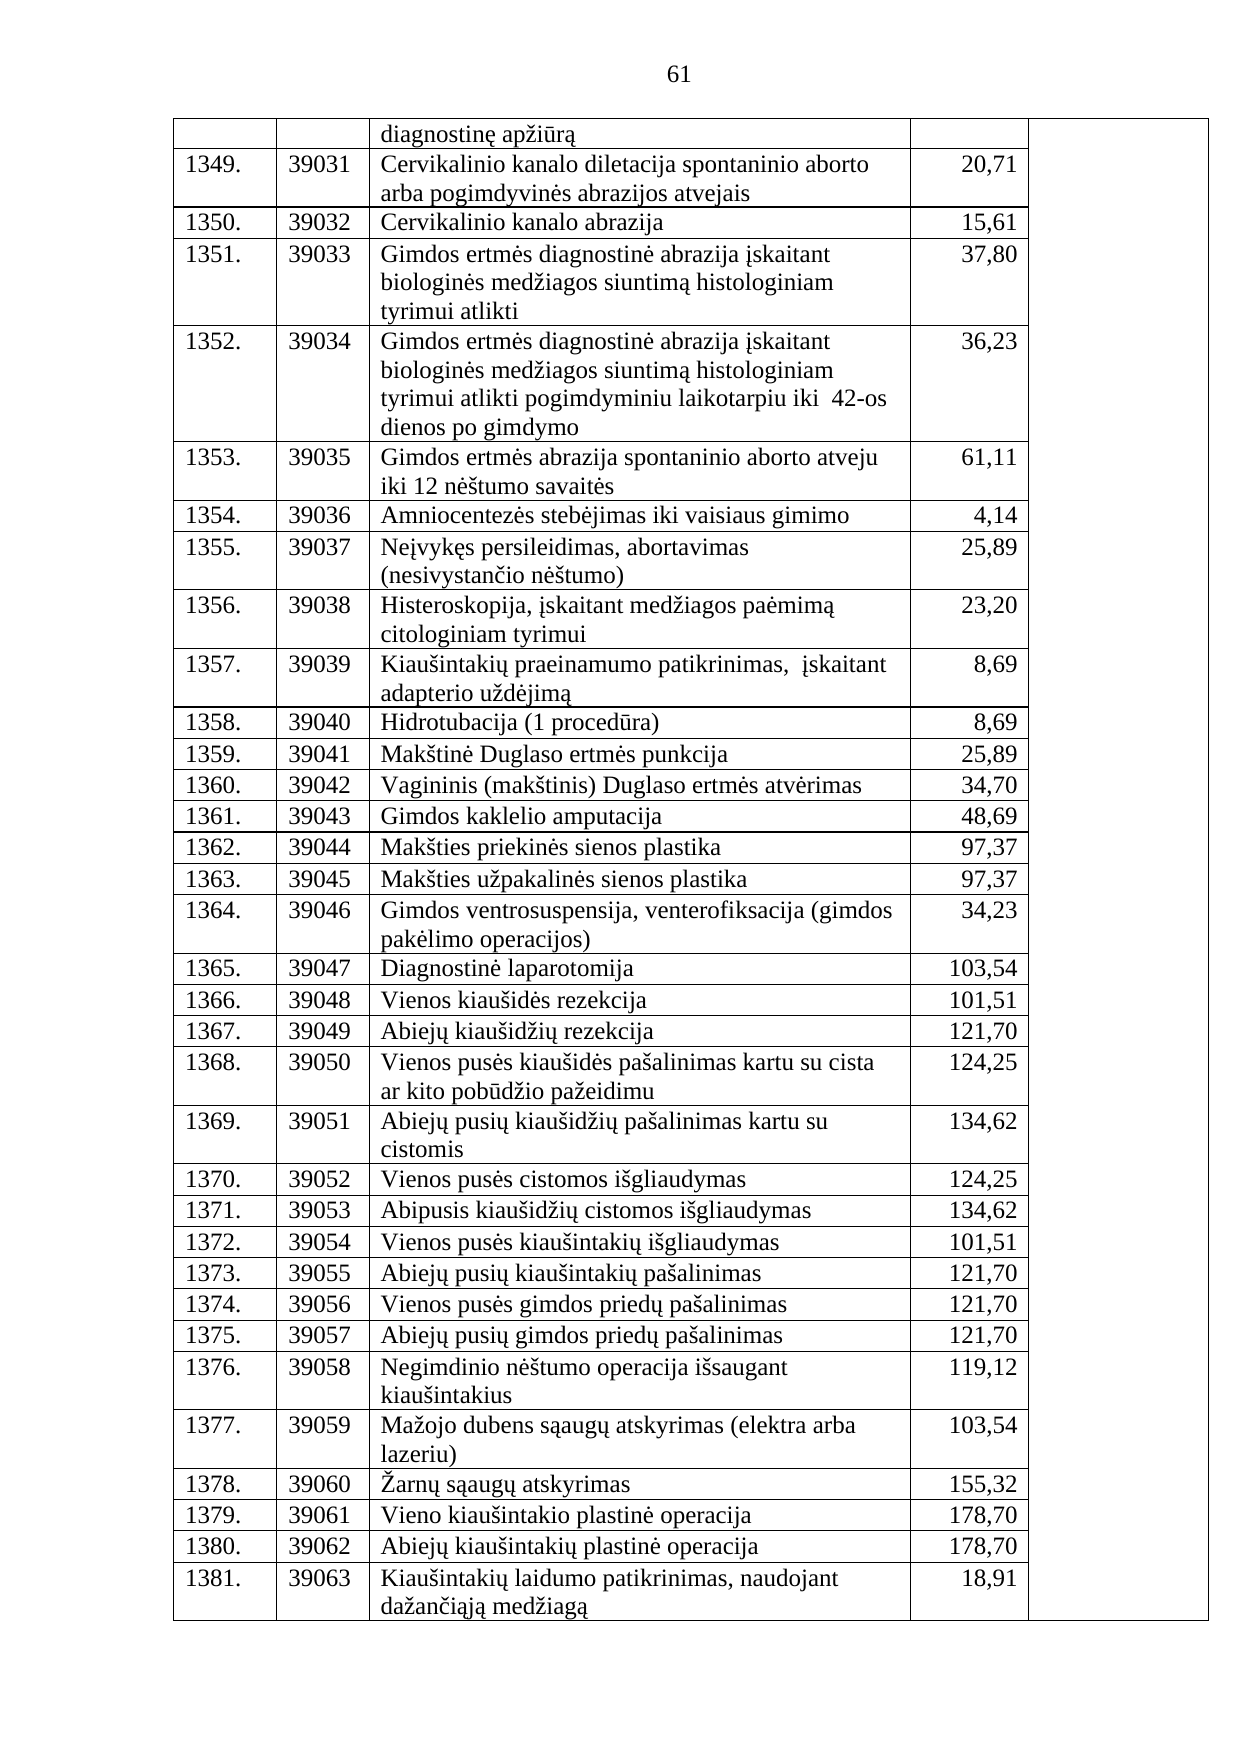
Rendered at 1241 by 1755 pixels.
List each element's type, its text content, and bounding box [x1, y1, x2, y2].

table_cell Kiaušintakių praeinamumo patikrinimas, įskaitant adapterio uždėjimą [370, 649, 910, 706]
table_cell [277, 119, 369, 148]
table_cell 134,62 [911, 1196, 1028, 1226]
table_cell 1380. [174, 1531, 276, 1562]
table_cell 1360. [174, 770, 276, 800]
table_cell Gimdos kaklelio amputacija [370, 801, 910, 831]
table_cell Vienos pusės kiaušintakių išgliaudymas [370, 1227, 910, 1257]
table_cell [1209, 738, 1222, 769]
table_cell 39057 [277, 1321, 369, 1351]
table_cell [1209, 206, 1222, 238]
table_cell 103,54 [911, 954, 1028, 984]
table_cell [1209, 1015, 1222, 1046]
table_cell Žarnų sąaugų atskyrimas [370, 1469, 910, 1499]
table_cell 39045 [277, 864, 369, 894]
table_cell 1361. [174, 801, 276, 831]
table_cell 178,70 [911, 1531, 1028, 1562]
table_cell [1209, 500, 1222, 531]
table_cell 39036 [277, 501, 369, 531]
table_cell 97,37 [911, 833, 1028, 863]
table_cell Abiejų kiaušintakių plastinė operacija [370, 1531, 910, 1562]
table_cell 103,54 [911, 1410, 1028, 1468]
table_cell 34,70 [911, 770, 1028, 800]
table_cell 1349. [174, 149, 276, 206]
table_cell 1371. [174, 1196, 276, 1226]
table_cell Amniocentezės stebėjimas iki vaisiaus gimimo [370, 501, 910, 531]
table_cell 39047 [277, 954, 369, 984]
table_cell 39034 [277, 326, 369, 441]
table_cell 8,69 [911, 708, 1028, 738]
table_cell 1353. [174, 442, 276, 499]
table_cell 1356. [174, 590, 276, 648]
table_cell [1209, 589, 1222, 648]
table_cell Makštinė Duglaso ertmės punkcija [370, 739, 910, 769]
table_cell 39056 [277, 1289, 369, 1319]
table_cell 39043 [277, 801, 369, 831]
table_cell 39037 [277, 532, 369, 589]
table_cell [1209, 1163, 1222, 1194]
table_cell 39050 [277, 1047, 369, 1105]
table_cell 1381. [174, 1563, 276, 1620]
table_cell 1358. [174, 708, 276, 738]
table_cell Negimdinio nėštumo operacija išsaugant kiaušintakius [370, 1352, 910, 1409]
table_cell 36,23 [911, 326, 1028, 441]
table_cell 1376. [174, 1352, 276, 1409]
table_cell 1378. [174, 1469, 276, 1499]
table_cell Gimdos ertmės abrazija spontaninio aborto atveju iki 12 nėštumo savaitės [370, 442, 910, 499]
table_cell [174, 119, 276, 148]
table_cell 1372. [174, 1227, 276, 1257]
table_cell 39062 [277, 1531, 369, 1562]
table_cell 1375. [174, 1321, 276, 1351]
table_cell Gimdos ertmės diagnostinė abrazija įskaitant biologinės medžiagos siuntimą histologiniam tyrimui atlikti pogimdyminiu laikotarpiu iki 42-os dienos po gimdymo [370, 326, 910, 441]
table_cell 121,70 [911, 1289, 1028, 1319]
table_cell 39061 [277, 1500, 369, 1530]
table_cell 8,69 [911, 649, 1028, 706]
table_cell Makšties priekinės sienos plastika [370, 833, 910, 863]
table_cell 1368. [174, 1047, 276, 1105]
table_cell Gimdos ertmės diagnostinė abrazija įskaitant biologinės medžiagos siuntimą histologiniam tyrimui atlikti [370, 239, 910, 325]
table_cell 1362. [174, 833, 276, 863]
table_cell [1209, 325, 1222, 441]
table_cell Mažojo dubens sąaugų atskyrimas (elektra arba lazeriu) [370, 1410, 910, 1468]
table_cell [1209, 118, 1222, 148]
table_cell 25,89 [911, 532, 1028, 589]
table_cell Vienos kiaušidės rezekcija [370, 985, 910, 1015]
table_cell 25,89 [911, 739, 1028, 769]
table_cell [1209, 1530, 1222, 1562]
table_cell 1374. [174, 1289, 276, 1319]
table_cell 1379. [174, 1500, 276, 1530]
table_cell Abiejų kiaušidžių rezekcija [370, 1016, 910, 1046]
table_cell 39035 [277, 442, 369, 499]
table_cell 15,61 [911, 208, 1028, 238]
table_cell 39059 [277, 1410, 369, 1468]
table_cell [1209, 1195, 1222, 1226]
table_cell Histeroskopija, įskaitant medžiagos paėmimą citologiniam tyrimui [370, 590, 910, 648]
table_cell 39044 [277, 833, 369, 863]
table_cell Vieno kiaušintakio plastinė operacija [370, 1500, 910, 1530]
table_cell 37,80 [911, 239, 1028, 325]
table_cell 39046 [277, 895, 369, 952]
table_cell Abiejų pusių gimdos priedų pašalinimas [370, 1321, 910, 1351]
table_cell 20,71 [911, 149, 1028, 206]
table_cell diagnostinę apžiūrą [370, 119, 910, 148]
table_cell [1209, 800, 1222, 831]
table_cell [1209, 1257, 1222, 1288]
table_cell [1209, 1105, 1222, 1163]
table_cell 39058 [277, 1352, 369, 1409]
table_cell 1364. [174, 895, 276, 952]
table_cell 39041 [277, 739, 369, 769]
table_cell 1355. [174, 532, 276, 589]
table_cell 155,32 [911, 1469, 1028, 1499]
table_cell [1209, 1499, 1222, 1530]
table_cell 39049 [277, 1016, 369, 1046]
table_cell [1209, 531, 1222, 589]
table_cell [1209, 1046, 1222, 1105]
table_cell 121,70 [911, 1016, 1028, 1046]
table_cell 1357. [174, 649, 276, 706]
table_cell [1209, 1226, 1222, 1257]
table_cell [1209, 1351, 1222, 1409]
table_cell 39042 [277, 770, 369, 800]
table_cell [1209, 863, 1222, 894]
table_cell 1351. [174, 239, 276, 325]
table_cell 39052 [277, 1164, 369, 1194]
table_cell 119,12 [911, 1352, 1028, 1409]
table_cell [1029, 119, 1208, 1620]
table_cell Makšties užpakalinės sienos plastika [370, 864, 910, 894]
table_cell 39040 [277, 708, 369, 738]
table_cell 39060 [277, 1469, 369, 1499]
table_cell 178,70 [911, 1500, 1028, 1530]
table_cell [1209, 953, 1222, 984]
table_cell Vagininis (makštinis) Duglaso ertmės atvėrimas [370, 770, 910, 800]
table_cell 39051 [277, 1106, 369, 1163]
table_cell 97,37 [911, 864, 1028, 894]
table_cell 61,11 [911, 442, 1028, 499]
table_cell [911, 119, 1028, 148]
table_cell 124,25 [911, 1164, 1028, 1194]
table_cell [1209, 984, 1222, 1015]
table_cell [1209, 1562, 1222, 1620]
table_cell 34,23 [911, 895, 1028, 952]
table_cell 134,62 [911, 1106, 1028, 1163]
table_cell Vienos pusės gimdos priedų pašalinimas [370, 1289, 910, 1319]
table_cell 121,70 [911, 1321, 1028, 1351]
table_cell Cervikalinio kanalo abrazija [370, 208, 910, 238]
table_cell 39038 [277, 590, 369, 648]
table_cell 39048 [277, 985, 369, 1015]
table_cell 39053 [277, 1196, 369, 1226]
table_cell [1209, 238, 1222, 325]
table_cell 23,20 [911, 590, 1028, 648]
table_cell 1354. [174, 501, 276, 531]
table_cell [1209, 831, 1222, 863]
table_cell [1209, 1288, 1222, 1319]
table_cell 1369. [174, 1106, 276, 1163]
table_cell [1209, 1409, 1222, 1468]
table_cell 101,51 [911, 985, 1028, 1015]
table_cell 121,70 [911, 1258, 1028, 1288]
table_cell 39039 [277, 649, 369, 706]
table_cell Vienos pusės kiaušidės pašalinimas kartu su cista ar kito pobūdžio pažeidimu [370, 1047, 910, 1105]
table_cell 1365. [174, 954, 276, 984]
table_cell 39063 [277, 1563, 369, 1620]
table_cell 1363. [174, 864, 276, 894]
table_cell 124,25 [911, 1047, 1028, 1105]
table_cell 39031 [277, 149, 369, 206]
table_cell 48,69 [911, 801, 1028, 831]
table_cell 1350. [174, 208, 276, 238]
table_cell 39032 [277, 208, 369, 238]
table_cell Neįvykęs persileidimas, abortavimas (nesivystančio nėštumo) [370, 532, 910, 589]
table_cell 39055 [277, 1258, 369, 1288]
table_cell 1370. [174, 1164, 276, 1194]
table_cell Gimdos ventrosuspensija, venterofiksacija (gimdos pakėlimo operacijos) [370, 895, 910, 952]
table_cell 1377. [174, 1410, 276, 1468]
table_cell 39054 [277, 1227, 369, 1257]
table_cell Abiejų pusių kiaušintakių pašalinimas [370, 1258, 910, 1288]
table_cell [1209, 441, 1222, 499]
table_cell 4,14 [911, 501, 1028, 531]
table_cell Kiaušintakių laidumo patikrinimas, naudojant dažančiąją medžiagą [370, 1563, 910, 1620]
table_cell Vienos pusės cistomos išgliaudymas [370, 1164, 910, 1194]
table_cell 1373. [174, 1258, 276, 1288]
table_cell 18,91 [911, 1563, 1028, 1620]
table_cell Abipusis kiaušidžių cistomos išgliaudymas [370, 1196, 910, 1226]
table_cell 1367. [174, 1016, 276, 1046]
table_cell [1209, 894, 1222, 952]
table_cell [1209, 148, 1222, 206]
table_cell [1209, 1320, 1222, 1351]
table_cell 1366. [174, 985, 276, 1015]
table_cell 101,51 [911, 1227, 1028, 1257]
table_cell 39033 [277, 239, 369, 325]
table_cell [1209, 706, 1222, 738]
table_cell [1209, 648, 1222, 706]
table_cell Hidrotubacija (1 procedūra) [370, 708, 910, 738]
table_cell Cervikalinio kanalo diletacija spontaninio aborto arba pogimdyvinės abrazijos atvejais [370, 149, 910, 206]
table_cell 1359. [174, 739, 276, 769]
table_cell Abiejų pusių kiaušidžių pašalinimas kartu su cistomis [370, 1106, 910, 1163]
table_cell [1209, 1468, 1222, 1499]
table_cell [1209, 769, 1222, 800]
table_cell 1352. [174, 326, 276, 441]
table_cell Diagnostinė laparotomija [370, 954, 910, 984]
